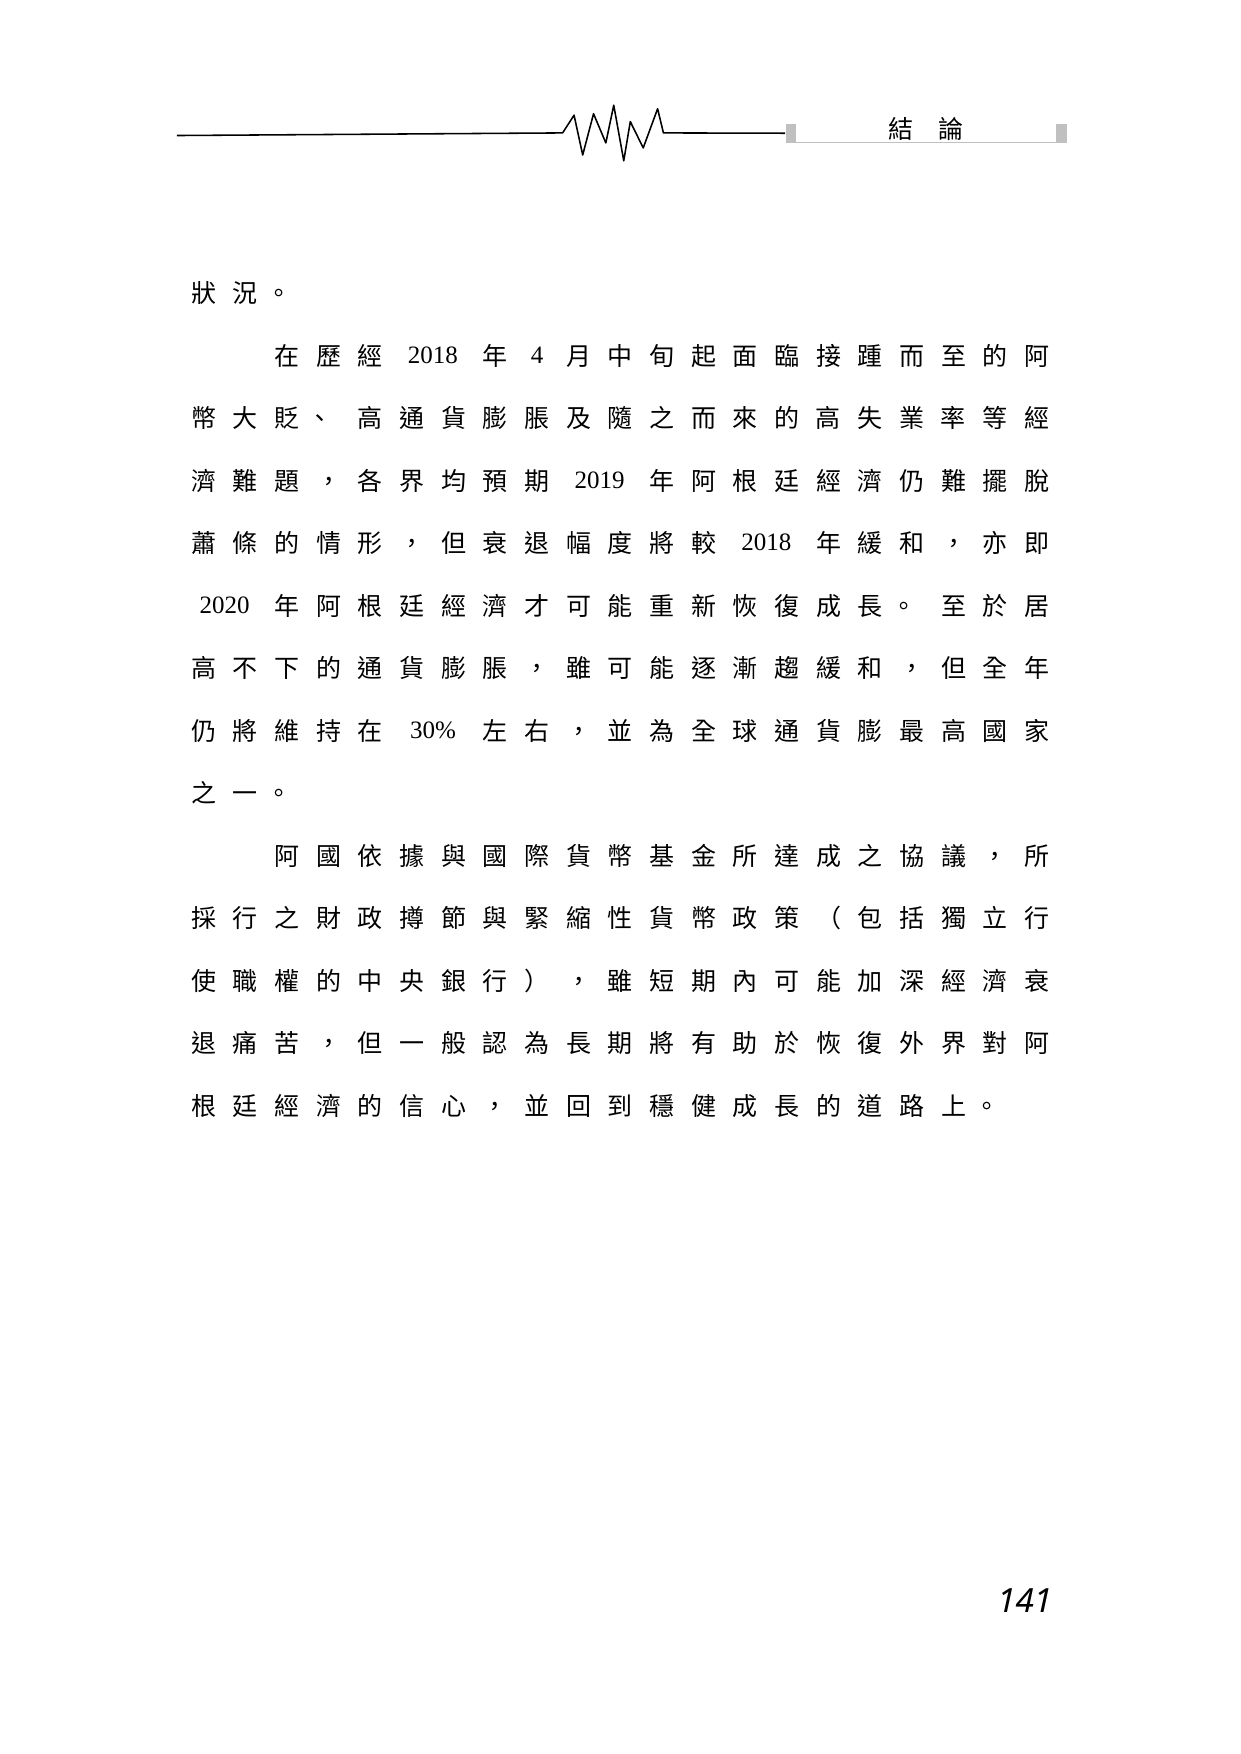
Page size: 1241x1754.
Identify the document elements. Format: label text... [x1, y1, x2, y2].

text 阿國依據與國際貨幣基金所達成之協議，所採行之財政撙節與緊縮性貨幣政策（包括獨立行使職權的中央銀行），雖短期內可能加深經濟衰退痛苦，但一般認為長期將有助於恢復外界對阿根廷經濟的信心，並回到穩健成長的道路上。 [183, 813, 1058, 1125]
text 在歷經2018年4月中旬起面臨接踵而至的阿幣大貶、高通貨膨脹及隨之而來的高失業率等經濟難題，各界均預期2019年阿根廷經濟仍難擺脫蕭條的情形，但衰退幅度將較2018年緩和，亦即2020年阿根廷經濟才可能重新恢復成長。至於居高不下的通貨膨脹，雖可能逐漸趨緩和，但全年仍將維持在30%左右，並為全球通貨膨最高國家之一。 [183, 313, 1058, 813]
text 狀況。 [183, 250, 1058, 313]
